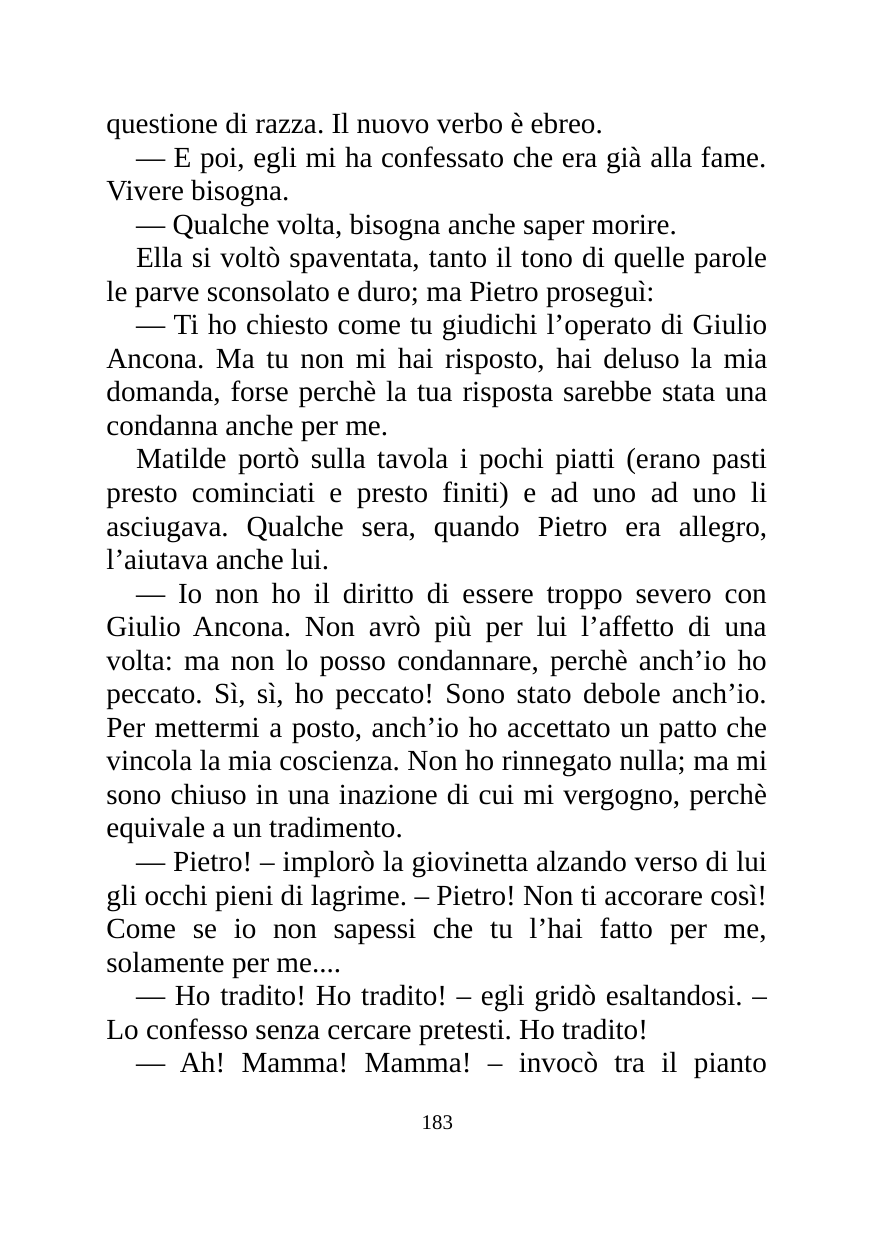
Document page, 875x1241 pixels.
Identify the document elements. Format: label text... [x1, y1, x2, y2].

text — E poi, egli mi ha confessato che era già alla fame. Vivere bisogna. [106, 140, 768, 207]
text questione di razza. Il nuovo verbo è ebreo. [106, 106, 768, 140]
text — Ah! Mamma! Mamma! – invocò tra il pianto [106, 1045, 768, 1079]
text — Ti ho chiesto come tu giudichi l’operato di Giulio Ancona. Ma tu non mi hai risposto, hai deluso la mia domanda, forse perchè la tua risposta sarebbe stata una condanna anche per me. [106, 307, 768, 442]
text — Pietro! – implorò la giovinetta alzando verso di lui gli occhi pieni di lagrime. – Pietro! Non ti accorare così! Come se io non sapessi che tu l’hai fatto per me, solamente per me.... [106, 844, 768, 978]
text Ella si voltò spaventata, tanto il tono di quelle parole le parve sconsolato e duro; ma Pietro proseguì: [106, 240, 768, 307]
text Matilde portò sulla tavola i pochi piatti (erano pasti presto cominciati e presto finiti) e ad uno ad uno li asciugava. Qualche sera, quando Pietro era allegro, l’aiutava anche lui. [106, 442, 768, 576]
text — Ho tradito! Ho tradito! – egli gridò esaltandosi. – Lo confesso senza cercare pretesti. Ho tradito! [106, 978, 768, 1045]
text — Qualche volta, bisogna anche saper morire. [106, 207, 768, 240]
text — Io non ho il diritto di essere troppo severo con Giulio Ancona. Non avrò più per lui l’affetto di una volta: ma non lo posso condannare, perchè anch’io ho peccato. Sì, sì, ho peccato! Sono stato debole anch’io. Per mettermi a posto, anch’io ho accettato un patto che vincola la mia coscienza. Non ho rinnegato nulla; ma mi sono chiuso in una inazione di cui mi vergogno, perchè equivale a un tradimento. [106, 576, 768, 844]
